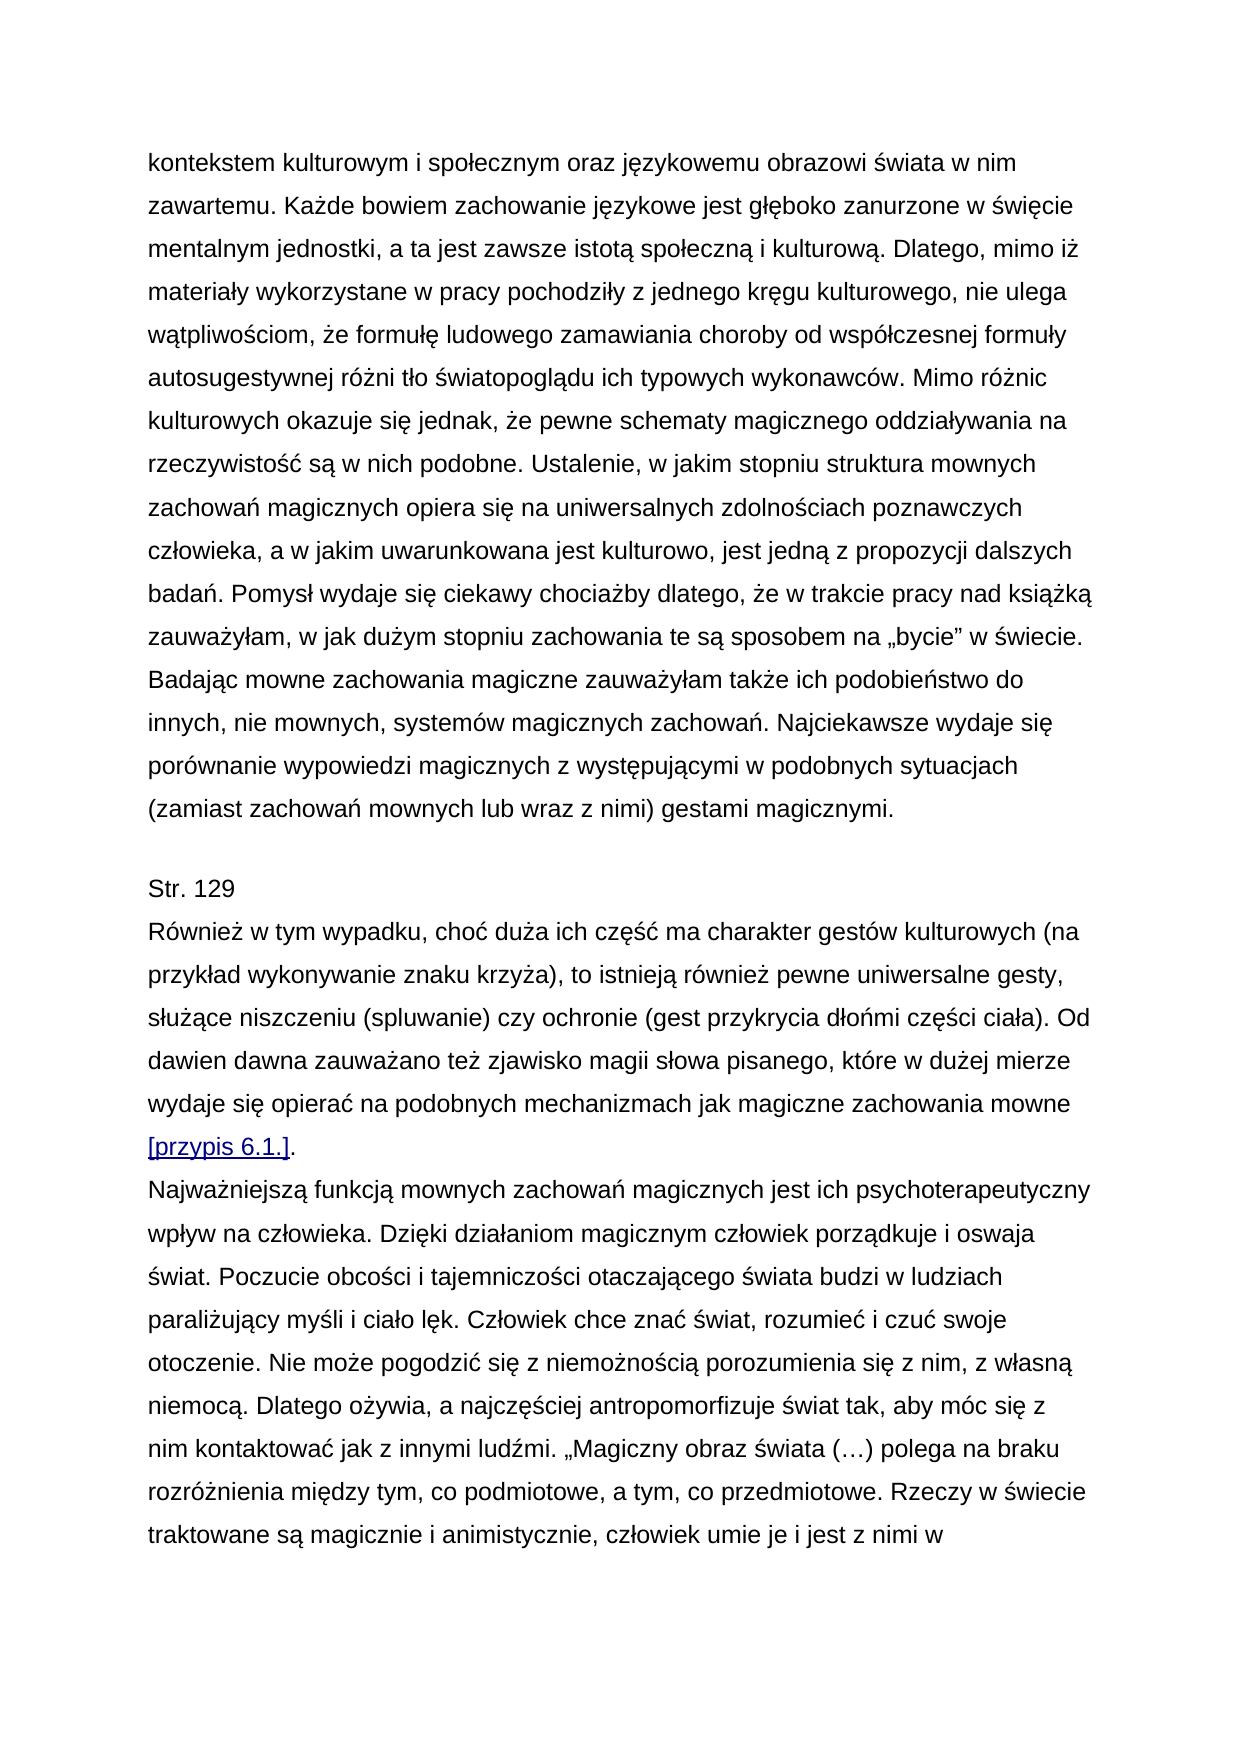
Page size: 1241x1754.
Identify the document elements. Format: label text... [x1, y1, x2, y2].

text kontekstem kulturowym i społecznym oraz językowemu obrazowi świata w nim zawartemu. Każde bowiem zachowanie językowe jest głęboko zanurzone w święcie mentalnym jednostki, a ta jest zawsze istotą społeczną i kulturową. Dlatego, mimo iż materiały wykorzystane w pracy pochodziły z jednego kręgu kulturowego, nie ulega wątpliwościom, że formułę ludowego zamawiania choroby od współczesnej formuły autosugestywnej różni tło światopoglądu ich typowych wykonawców. Mimo różnic kulturowych okazuje się jednak, że pewne schematy magicznego oddziaływania na rzeczywistość są w nich podobne. Ustalenie, w jakim stopniu struktura mownych zachowań magicznych opiera się na uniwersalnych zdolnościach poznawczych człowieka, a w jakim uwarunkowana jest kulturowo, jest jedną z propozycji dalszych badań. Pomysł wydaje się ciekawy chociażby dlatego, że w trakcie pracy nad książką zauważyłam, w jak dużym stopniu zachowania te są sposobem na „bycie” w świecie. Badając mowne zachowania magiczne zauważyłam także ich podobieństwo do innych, nie mownych, systemów magicznych zachowań. Najciekawsze wydaje się porównanie wypowiedzi magicznych z występującymi w podobnych sytuacjach (zamiast zachowań mownych lub wraz z nimi) gestami magicznymi. [148, 148, 1093, 823]
text Str. 129 [148, 874, 1093, 902]
text Również w tym wypadku, choć duża ich część ma charakter gestów kulturowych (na przykład wykonywanie znaku krzyża), to istnieją również pewne uniwersalne gesty, służące niszczeniu (spluwanie) czy ochronie (gest przykrycia dłońmi części ciała). Od dawien dawna zauważano też zjawisko magii słowa pisanego, które w dużej mierze wydaje się opierać na podobnych mechanizmach jak magiczne zachowania mowne [przypis 6.1.]. [148, 917, 1093, 1161]
text Najważniejszą funkcją mownych zachowań magicznych jest ich psychoterapeutyczny wpływ na człowieka. Dzięki działaniom magicznym człowiek porządkuje i oswaja świat. Poczucie obcości i tajemniczości otaczającego świata budzi w ludziach paraliżujący myśli i ciało lęk. Człowiek chce znać świat, rozumieć i czuć swoje otoczenie. Nie może pogodzić się z niemożnością porozumienia się z nim, z własną niemocą. Dlatego ożywia, a najczęściej antropomorfizuje świat tak, aby móc się z nim kontaktować jak z innymi ludźmi. „Magiczny obraz świata (…) polega na braku rozróżnienia między tym, co podmiotowe, a tym, co przedmiotowe. Rzeczy w świecie traktowane są magicznie i animistycznie, człowiek umie je i jest z nimi w [148, 1176, 1093, 1549]
